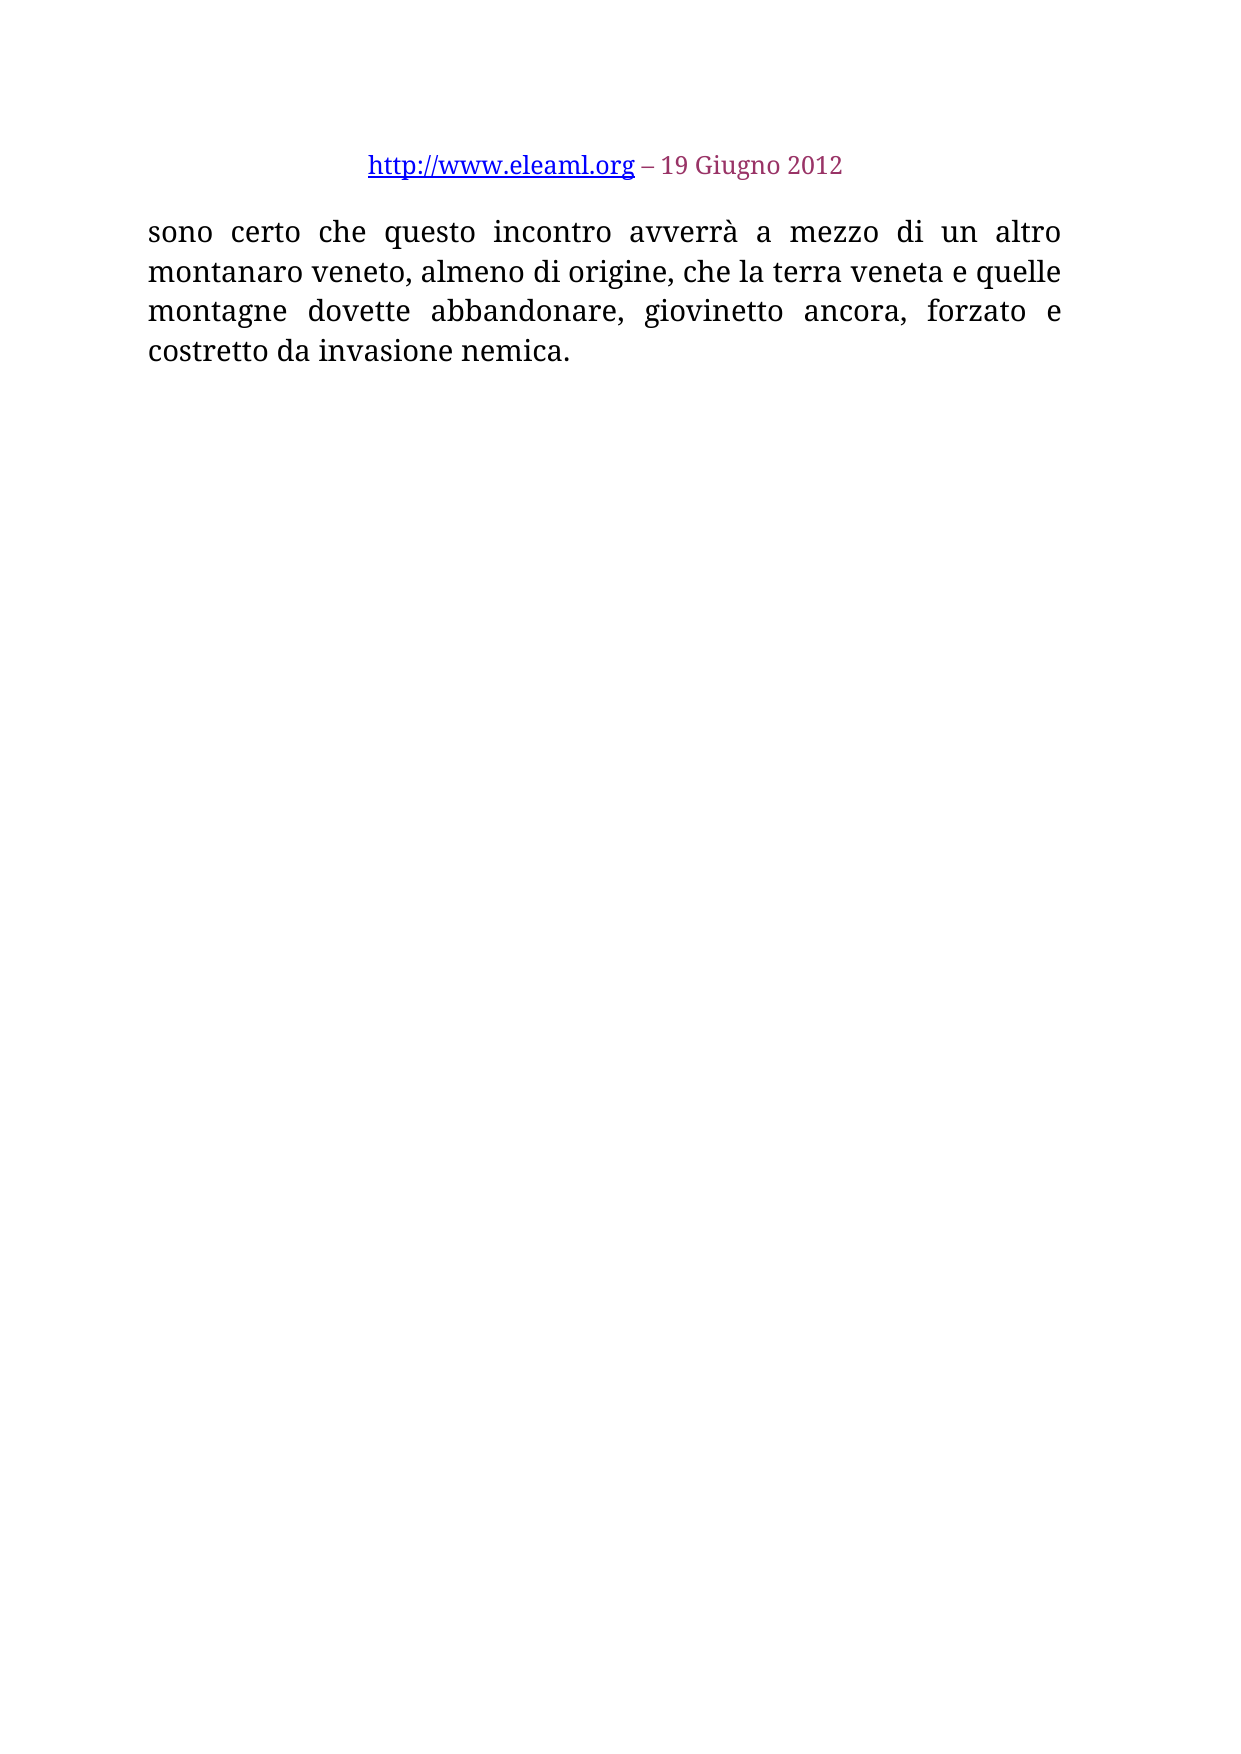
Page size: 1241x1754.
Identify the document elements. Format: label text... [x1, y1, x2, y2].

text sono certo che questo incontro avverrà a mezzo di un altro montanaro veneto, almeno di origine, che la terra veneta e quelle montagne dovette abbandonare, giovinetto ancora, forzato e costretto da invasione nemica. [148, 211, 1063, 370]
